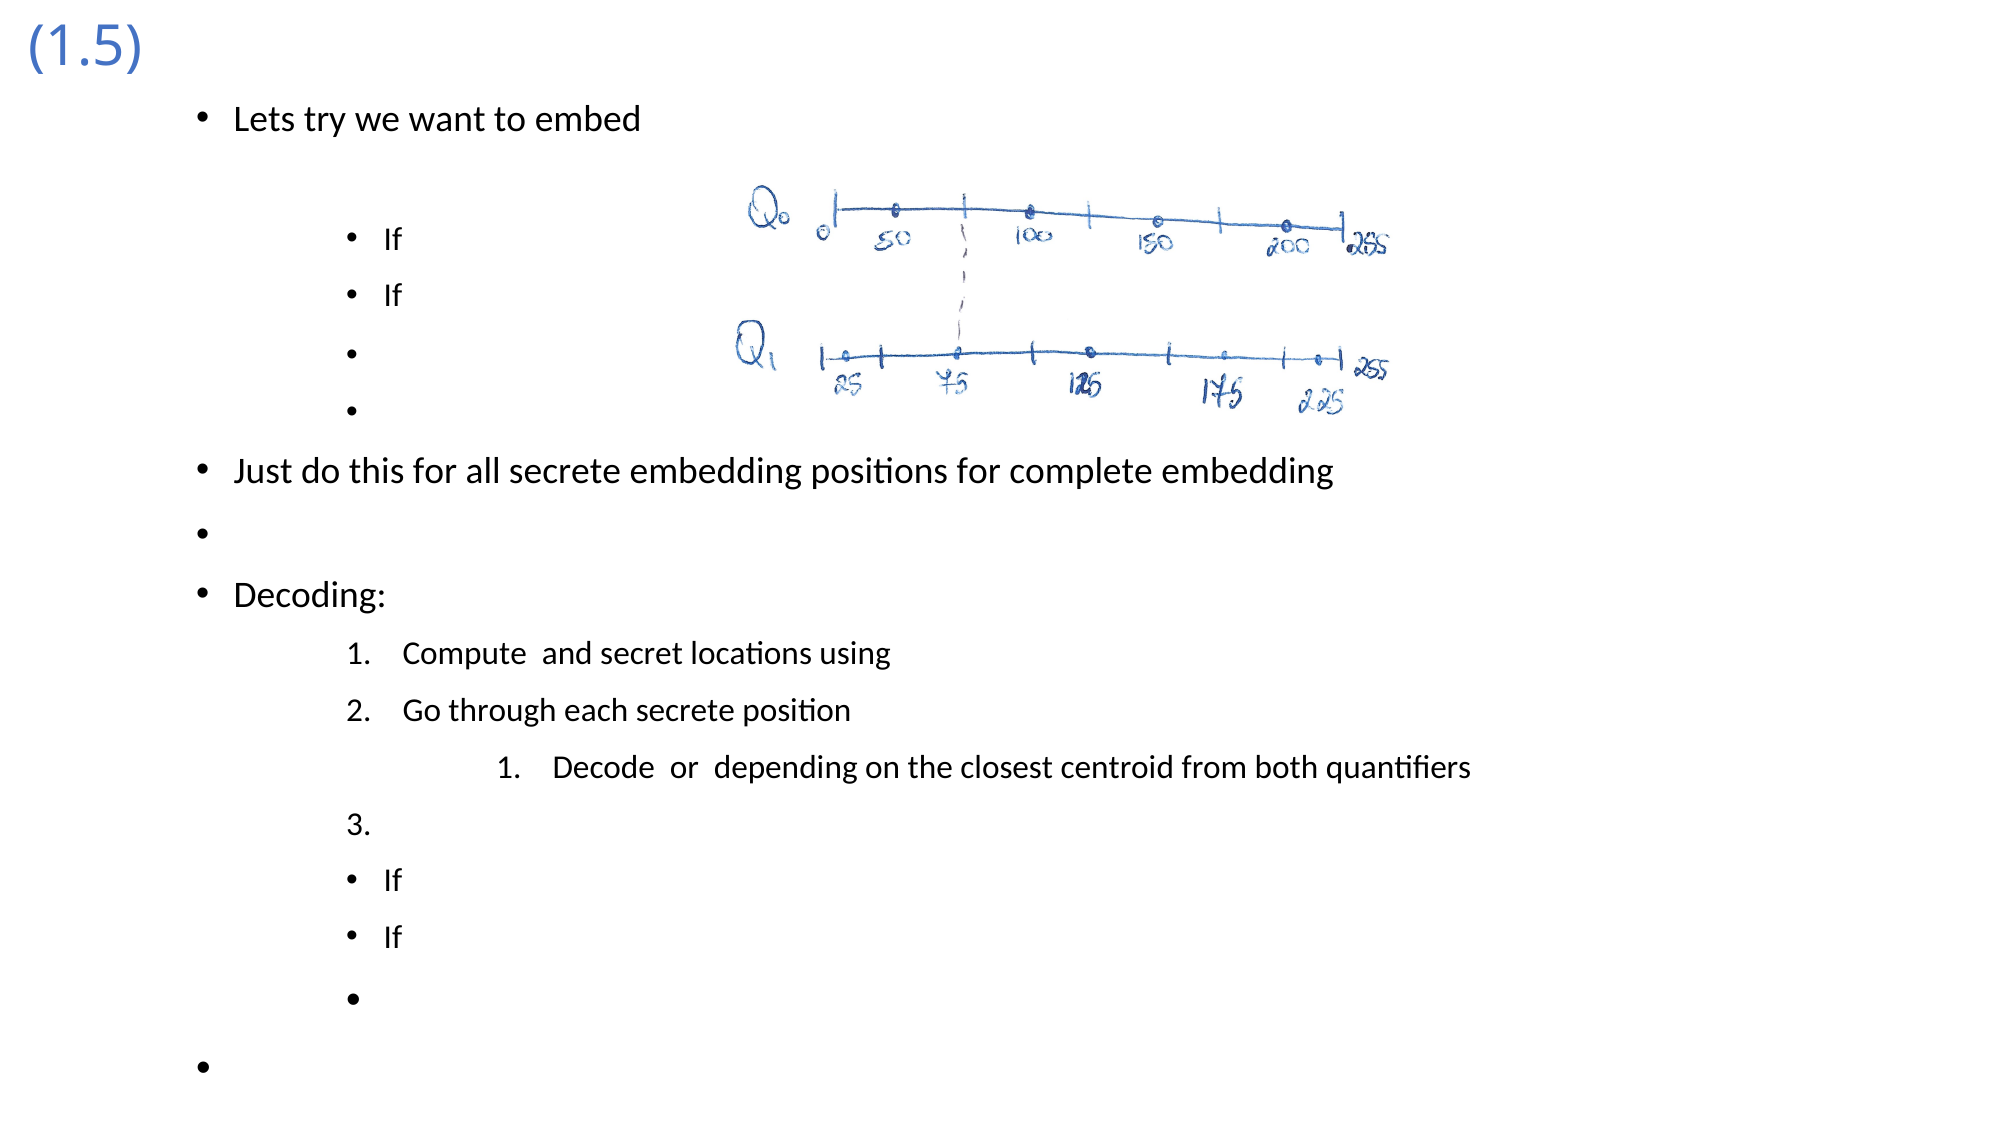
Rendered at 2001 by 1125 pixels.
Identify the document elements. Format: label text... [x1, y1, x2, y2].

text_box Lets try we want to embed If If Just do this for all secrete embedding positions for complete embedding Decoding: Compute and secret locations using Go through each secrete position Decode or depending on the closest centroid from both quantifiers If If [181, 91, 1819, 1099]
picture [705, 168, 1417, 423]
title (1.5) [13, 9, 160, 92]
